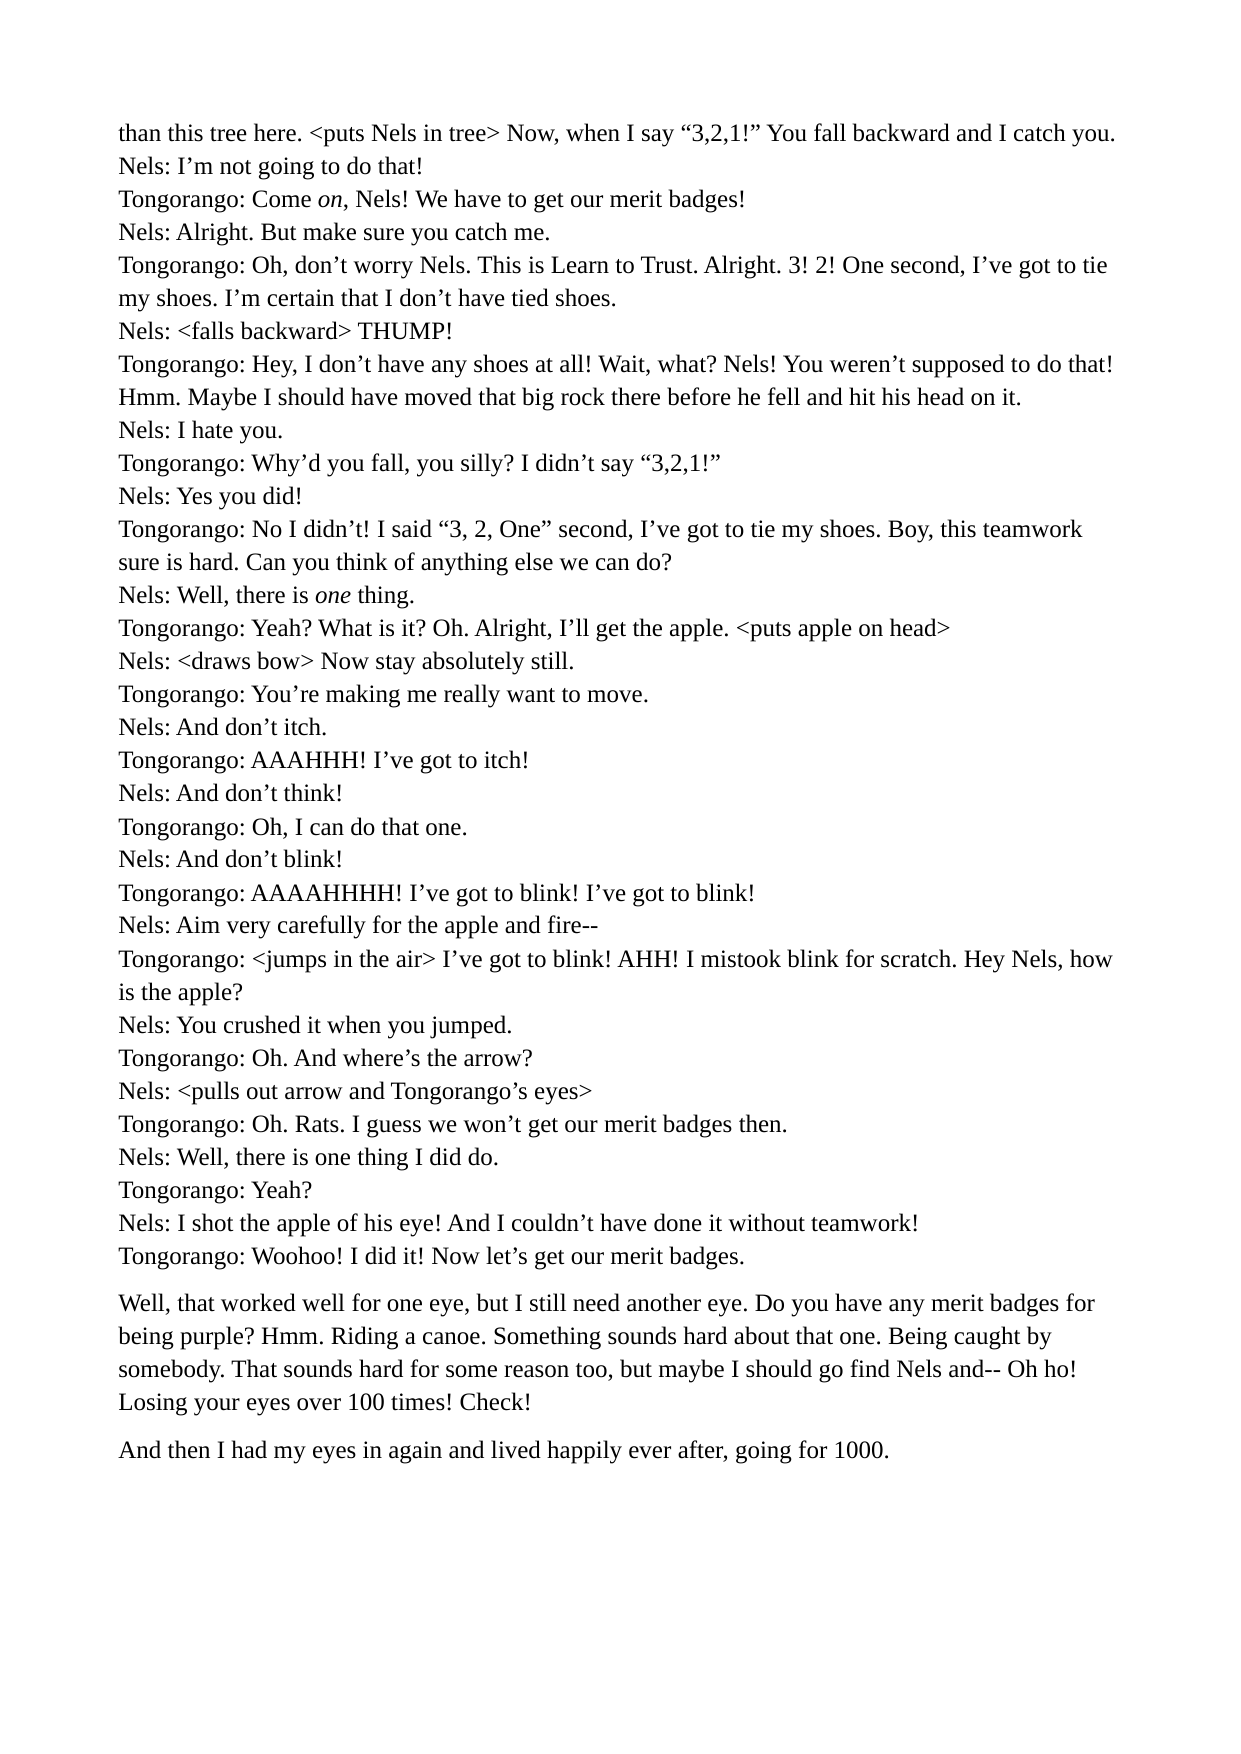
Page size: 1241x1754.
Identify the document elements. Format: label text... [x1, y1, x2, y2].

text Well, that worked well for one eye, but I still need another eye. Do you have any merit badges for being purple? Hmm. Riding a canoe. Something sounds hard about that one. Being caught by somebody. That sounds hard for some reason too, but maybe I should go find Nels and-- Oh ho! Losing your eyes over 100 times! Check! [118, 1288, 1122, 1416]
text than this tree here. <puts Nels in tree> Now, when I say “3,2,1!” You fall backward and I catch you. Nels: I’m not going to do that! Tongorango: Come on, Nels! We have to get our merit badges! Nels: Alright. But make sure you catch me. Tongorango: Oh, don’t worry Nels. This is Learn to Trust. Alright. 3! 2! One second, I’ve got to tie my shoes. I’m certain that I don’t have tied shoes. Nels: <falls backward> THUMP! Tongorango: Hey, I don’t have any shoes at all! Wait, what? Nels! You weren’t supposed to do that! Hmm. Maybe I should have moved that big rock there before he fell and hit his head on it. Nels: I hate you. Tongorango: Why’d you fall, you silly? I didn’t say “3,2,1!” Nels: Yes you did! Tongorango: No I didn’t! I said “3, 2, One” second, I’ve got to tie my shoes. Boy, this teamwork sure is hard. Can you think of anything else we can do? Nels: Well, there is one thing. Tongorango: Yeah? What is it? Oh. Alright, I’ll get the apple. <puts apple on head> Nels: <draws bow> Now stay absolutely still. Tongorango: You’re making me really want to move. Nels: And don’t itch. Tongorango: AAAHHH! I’ve got to itch! Nels: And don’t think! Tongorango: Oh, I can do that one. Nels: And don’t blink! Tongorango: AAAAHHHH! I’ve got to blink! I’ve got to blink! Nels: Aim very carefully for the apple and fire-- Tongorango: <jumps in the air> I’ve got to blink! AHH! I mistook blink for scratch. Hey Nels, how is the apple? Nels: You crushed it when you jumped. Tongorango: Oh. And where’s the arrow? Nels: <pulls out arrow and Tongorango’s eyes> Tongorango: Oh. Rats. I guess we won’t get our merit badges then. Nels: Well, there is one thing I did do. Tongorango: Yeah? Nels: I shot the apple of his eye! And I couldn’t have done it without teamwork! Tongorango: Woohoo! I did it! Now let’s get our merit badges. [118, 118, 1122, 1269]
text And then I had my eyes in again and lived happily ever after, going for 1000. [118, 1435, 1122, 1464]
